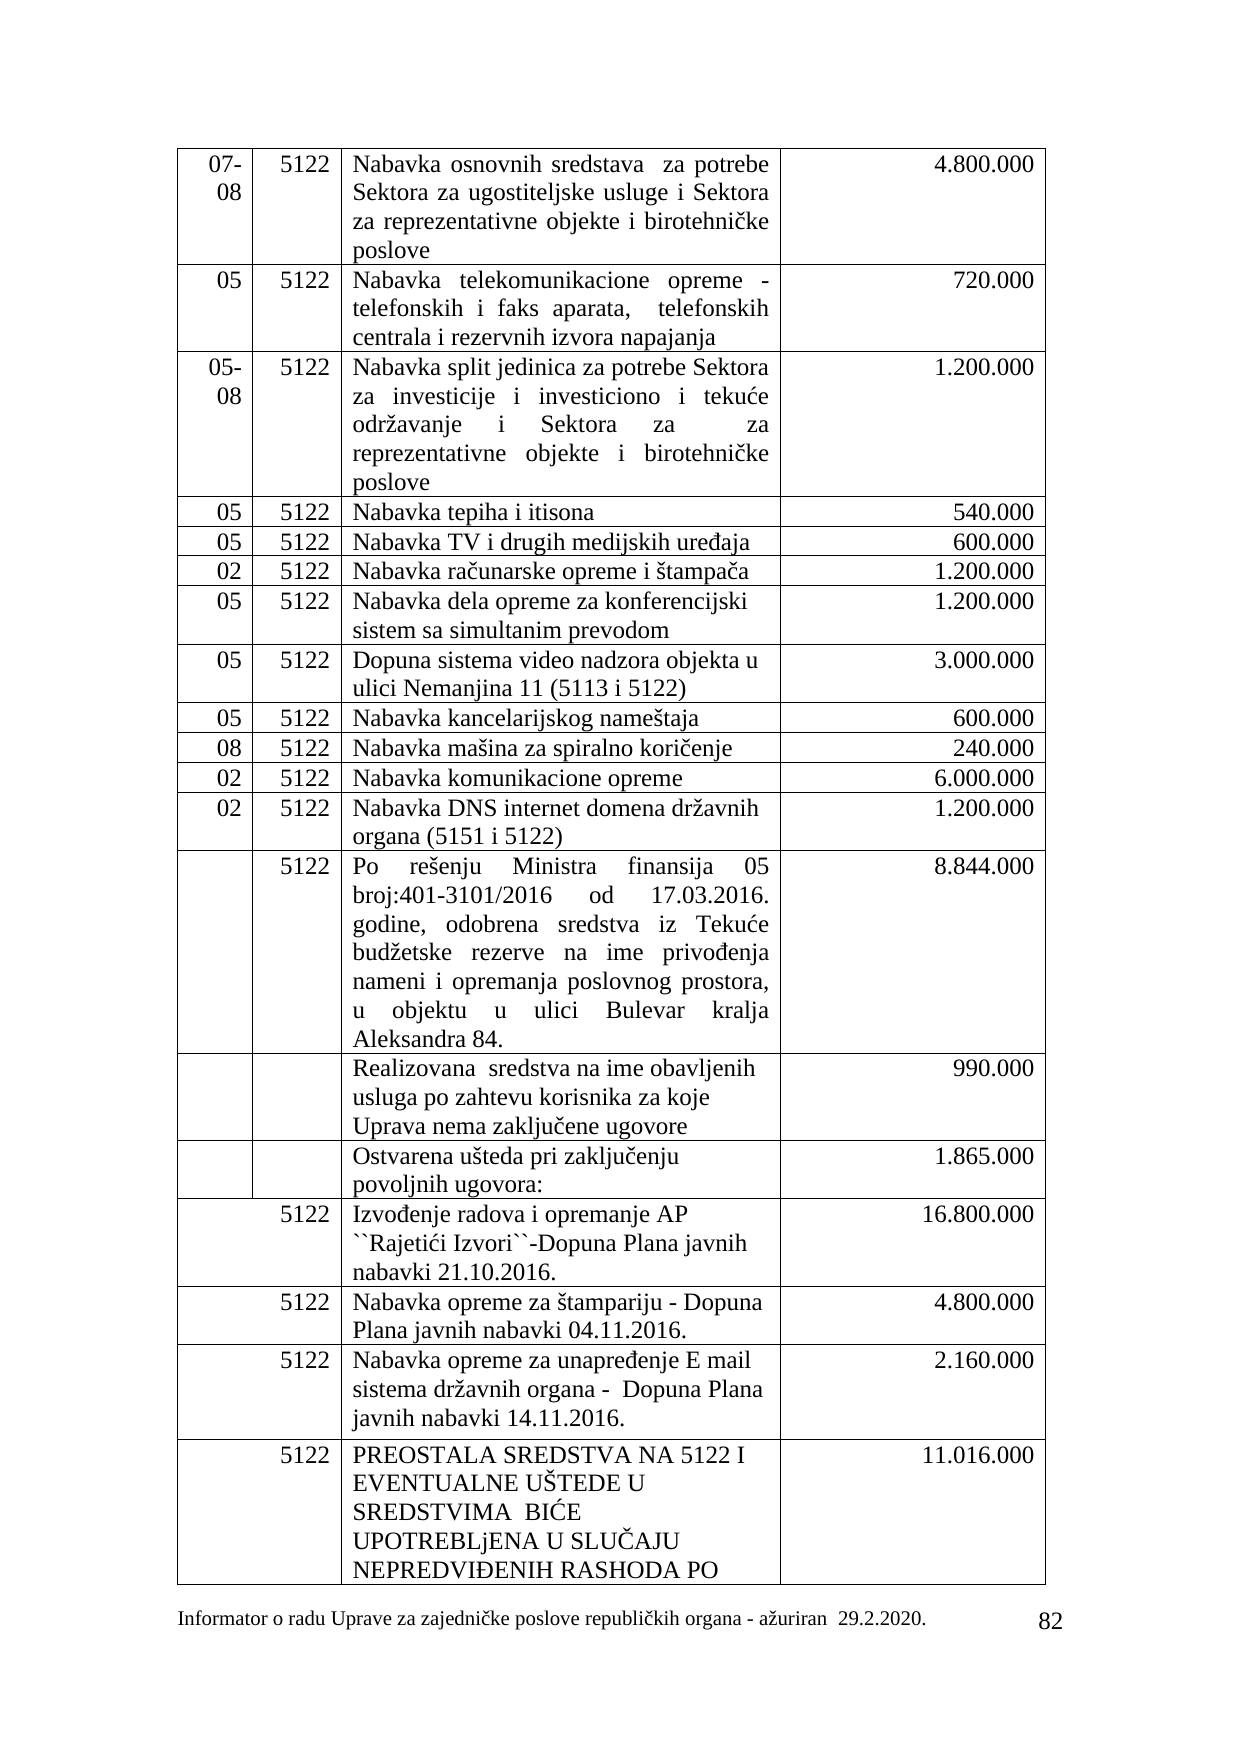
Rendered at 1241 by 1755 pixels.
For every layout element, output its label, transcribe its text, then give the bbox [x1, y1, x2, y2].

table_cell 08 [178, 733, 252, 762]
table_cell 600.000 [781, 527, 1045, 555]
table_cell 05 [178, 527, 252, 555]
table_cell 5122 [253, 352, 341, 496]
table_cell 1.200.000 [781, 352, 1045, 496]
table_cell Nabavka opreme za štampariju - Dopuna Plana javnih nabavki 04.11.2016. [342, 1287, 780, 1344]
table_cell 02 [178, 763, 252, 792]
table_cell Nabavka komunikacione opreme [342, 763, 780, 792]
table_cell PREOSTALA SREDSTVA NA 5122 I EVENTUALNE UŠTEDE U SREDSTVIMA BIĆE UPOTREBLjENA U SLUČAJU NEPREDVIĐENIH RASHODA PO [342, 1440, 780, 1583]
table_cell 02 [178, 556, 252, 585]
table_cell 720.000 [781, 265, 1045, 351]
table_cell 5122 [178, 1440, 341, 1583]
table_cell Nabavka dela opreme za konferencijski sistem sa simultanim prevodom [342, 586, 780, 644]
table_cell Po rešenju Ministra finansija 05 broj:401-3101/2016 od 17.03.2016. godine, odobrena sredstva iz Tekuće budžetske rezerve na ime privođenja nameni i opremanja poslovnog prostora, u objektu u ulici Bulevar kralјa Aleksandra 84. [342, 851, 780, 1052]
table_cell [178, 851, 252, 1052]
table_cell Nabavka osnovnih sredstava za potrebe Sektora za ugostitelјske usluge i Sektora za reprezentativne objekte i birotehničke poslove [342, 149, 780, 264]
table_cell Ostvarena ušteda pri zaklјučenju povolјnih ugovora: [342, 1141, 780, 1198]
table_cell 6.000.000 [781, 763, 1045, 792]
table_cell 1.865.000 [781, 1141, 1045, 1198]
table_cell 8.844.000 [781, 851, 1045, 1052]
table_cell Nabavka opreme za unapređenje E mail sistema državnih organa - Dopuna Plana javnih nabavki 14.11.2016. [342, 1345, 780, 1439]
table_cell 990.000 [781, 1054, 1045, 1140]
table_cell 05 [178, 645, 252, 702]
table_cell 05-08 [178, 352, 252, 496]
table_cell Nabavka mašina za spiralno koričenje [342, 733, 780, 762]
table_cell 5122 [178, 1345, 341, 1439]
table_cell Dopuna sistema video nadzora objekta u ulici Nemanjina 11 (5113 i 5122) [342, 645, 780, 702]
table_cell Nabavka računarske opreme i štampača [342, 556, 780, 585]
table_cell 5122 [253, 265, 341, 351]
table_cell Nabavka kancelarijskog nameštaja [342, 703, 780, 732]
table_cell 240.000 [781, 733, 1045, 762]
table_cell 3.000.000 [781, 645, 1045, 702]
table_cell 16.800.000 [781, 1199, 1045, 1286]
table_cell 5122 [253, 149, 341, 264]
table_cell 05 [178, 265, 252, 351]
table_cell 5122 [178, 1199, 341, 1286]
table_cell [253, 1054, 341, 1140]
table_cell 5122 [253, 497, 341, 526]
table_cell 600.000 [781, 703, 1045, 732]
table_cell 5122 [178, 1287, 341, 1344]
table_cell 5122 [253, 527, 341, 555]
table_cell 02 [178, 793, 252, 850]
table_cell Nabavka split jedinica za potrebe Sektora za investicije i investiciono i tekuće održavanje i Sektora za za reprezentativne objekte i birotehničke poslove [342, 352, 780, 496]
table_cell 5122 [253, 645, 341, 702]
table_cell 5122 [253, 703, 341, 732]
table_cell 5122 [253, 763, 341, 792]
table_cell 5122 [253, 851, 341, 1052]
table_cell 2.160.000 [781, 1345, 1045, 1439]
table_cell 1.200.000 [781, 586, 1045, 644]
table_cell [178, 1054, 252, 1140]
table_cell Izvođenje radova i opremanje AP ``Rajetići Izvori``-Dopuna Plana javnih nabavki 21.10.2016. [342, 1199, 780, 1286]
table_cell 05 [178, 586, 252, 644]
table_cell 05 [178, 497, 252, 526]
table_cell Nabavka TV i drugih medijskih uređaja [342, 527, 780, 555]
table_cell 05 [178, 703, 252, 732]
table_cell 5122 [253, 793, 341, 850]
table_cell 5122 [253, 586, 341, 644]
table_cell 1.200.000 [781, 793, 1045, 850]
table_cell 1.200.000 [781, 556, 1045, 585]
table_cell 540.000 [781, 497, 1045, 526]
table_cell Realizovana sredstva na ime obavlјenih usluga po zahtevu korisnika za koje Uprava nema zaklјučene ugovore [342, 1054, 780, 1140]
table_cell 5122 [253, 556, 341, 585]
table_cell 07-08 [178, 149, 252, 264]
table_cell Nabavka tepiha i itisona [342, 497, 780, 526]
table_cell [178, 1141, 252, 1198]
table_cell 11.016.000 [781, 1440, 1045, 1583]
table_cell Nabavka DNS internet domena državnih organa (5151 i 5122) [342, 793, 780, 850]
table_cell 4.800.000 [781, 149, 1045, 264]
table_cell [253, 1141, 341, 1198]
table_cell Nabavka telekomunikacione opreme - telefonskih i faks aparata, telefonskih centrala i rezervnih izvora napajanja [342, 265, 780, 351]
table_cell 5122 [253, 733, 341, 762]
table_cell 4.800.000 [781, 1287, 1045, 1344]
